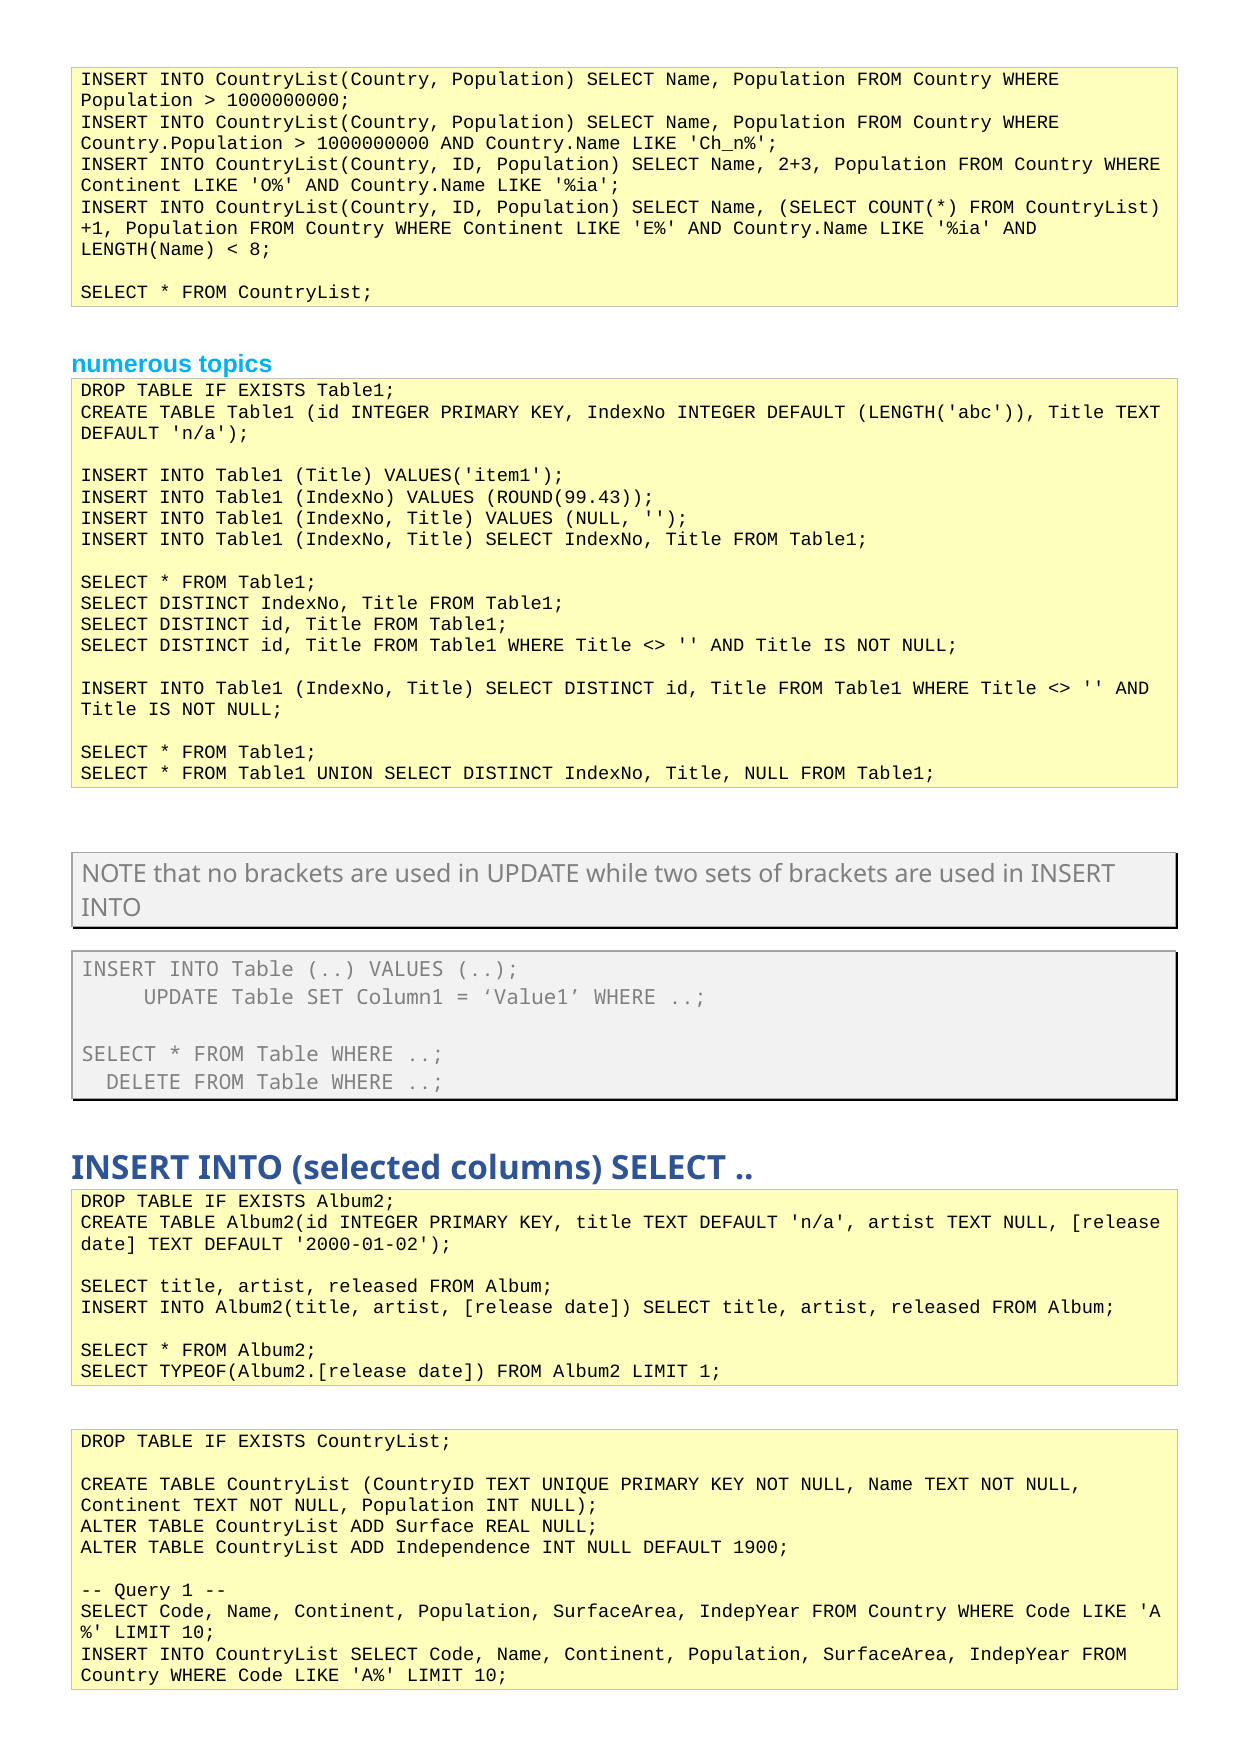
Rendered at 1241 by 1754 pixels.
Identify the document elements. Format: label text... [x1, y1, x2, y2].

text INSERT INTO CountryList(Country, Population) SELECT Name, Population FROM Country WHERE Population > 1000000000; [72, 68, 1177, 109]
text CREATE TABLE Table1 (id INTEGER PRIMARY KEY, IndexNo INTEGER DEFAULT (LENGTH('abc')), Title TEXT DEFAULT 'n/a'); [72, 399, 1177, 442]
text UPDATE Table SET Column1 = ‘Value1’ WHERE ..; [73, 978, 1175, 1007]
text SELECT * FROM CountryList; [72, 279, 1177, 306]
text SELECT * FROM Album2; [72, 1338, 1177, 1359]
text DELETE FROM Table WHERE ..; [73, 1064, 1175, 1098]
text INSERT INTO Table1 (IndexNo) VALUES (ROUND(99.43)); [72, 484, 1177, 506]
text INSERT INTO Table1 (Title) VALUES('item1'); [72, 463, 1177, 484]
text SELECT * FROM Table1; [72, 739, 1177, 761]
text SELECT DISTINCT id, Title FROM Table1; [72, 612, 1177, 633]
text INSERT INTO CountryList(Country, ID, Population) SELECT Name, 2+3, Population FROM Country WHERE Continent LIKE 'O%' AND Country.Name LIKE '%ia'; [72, 152, 1177, 194]
title numerous topics [71, 349, 1178, 378]
text INSERT INTO CountryList SELECT Code, Name, Continent, Population, SurfaceArea, IndepYear FROM Country WHERE Code LIKE 'A%' LIMIT 10; [72, 1641, 1177, 1689]
text SELECT Code, Name, Continent, Population, SurfaceArea, IndepYear FROM Country WHERE Code LIKE 'A%' LIMIT 10; [72, 1599, 1177, 1641]
text SELECT * FROM Table1; [72, 569, 1177, 591]
text INSERT INTO CountryList(Country, ID, Population) SELECT Name, (SELECT COUNT(*) FROM CountryList)+1, Population FROM Country WHERE Continent LIKE 'E%' AND Country.Name LIKE '%ia' AND LENGTH(Name) < 8; [72, 194, 1177, 258]
text CREATE TABLE CountryList (CountryID TEXT UNIQUE PRIMARY KEY NOT NULL, Name TEXT NOT NULL, Continent TEXT NOT NULL, Population INT NULL); [72, 1471, 1177, 1514]
text INSERT INTO (selected columns) SELECT .. [71, 1143, 1178, 1189]
text SELECT DISTINCT IndexNo, Title FROM Table1; [72, 591, 1177, 612]
text NOTE that no brackets are used in UPDATE while two sets of brackets are used in INSERT INTO [73, 853, 1175, 926]
text DROP TABLE IF EXISTS Album2; [72, 1190, 1177, 1210]
text DROP TABLE IF EXISTS CountryList; [72, 1430, 1177, 1450]
text INSERT INTO CountryList(Country, Population) SELECT Name, Population FROM Country WHERE Country.Population > 1000000000 AND Country.Name LIKE 'Ch_n%'; [72, 109, 1177, 152]
text INSERT INTO Table (..) VALUES (..); [73, 952, 1175, 978]
text SELECT * FROM Table1 UNION SELECT DISTINCT IndexNo, Title, NULL FROM Table1; [72, 761, 1177, 787]
text DROP TABLE IF EXISTS Table1; [72, 379, 1177, 399]
text INSERT INTO Table1 (IndexNo, Title) SELECT IndexNo, Title FROM Table1; [72, 527, 1177, 548]
text INSERT INTO Album2(title, artist, [release date]) SELECT title, artist, released FROM Album; [72, 1295, 1177, 1316]
text INSERT INTO Table1 (IndexNo, Title) SELECT DISTINCT id, Title FROM Table1 WHERE Title <> '' AND Title IS NOT NULL; [72, 676, 1177, 718]
text -- Query 1 -- [72, 1578, 1177, 1599]
text SELECT DISTINCT id, Title FROM Table1 WHERE Title <> '' AND Title IS NOT NULL; [72, 633, 1177, 654]
text INSERT INTO Table1 (IndexNo, Title) VALUES (NULL, ''); [72, 506, 1177, 527]
text SELECT TYPEOF(Album2.[release date]) FROM Album2 LIMIT 1; [72, 1359, 1177, 1385]
text CREATE TABLE Album2(id INTEGER PRIMARY KEY, title TEXT DEFAULT 'n/a', artist TEXT NULL, [release date] TEXT DEFAULT '2000-01-02'); [72, 1210, 1177, 1253]
text SELECT * FROM Table WHERE ..; [73, 1035, 1175, 1064]
text ALTER TABLE CountryList ADD Independence INT NULL DEFAULT 1900; [72, 1535, 1177, 1556]
text SELECT title, artist, released FROM Album; [72, 1274, 1177, 1295]
text ALTER TABLE CountryList ADD Surface REAL NULL; [72, 1514, 1177, 1535]
